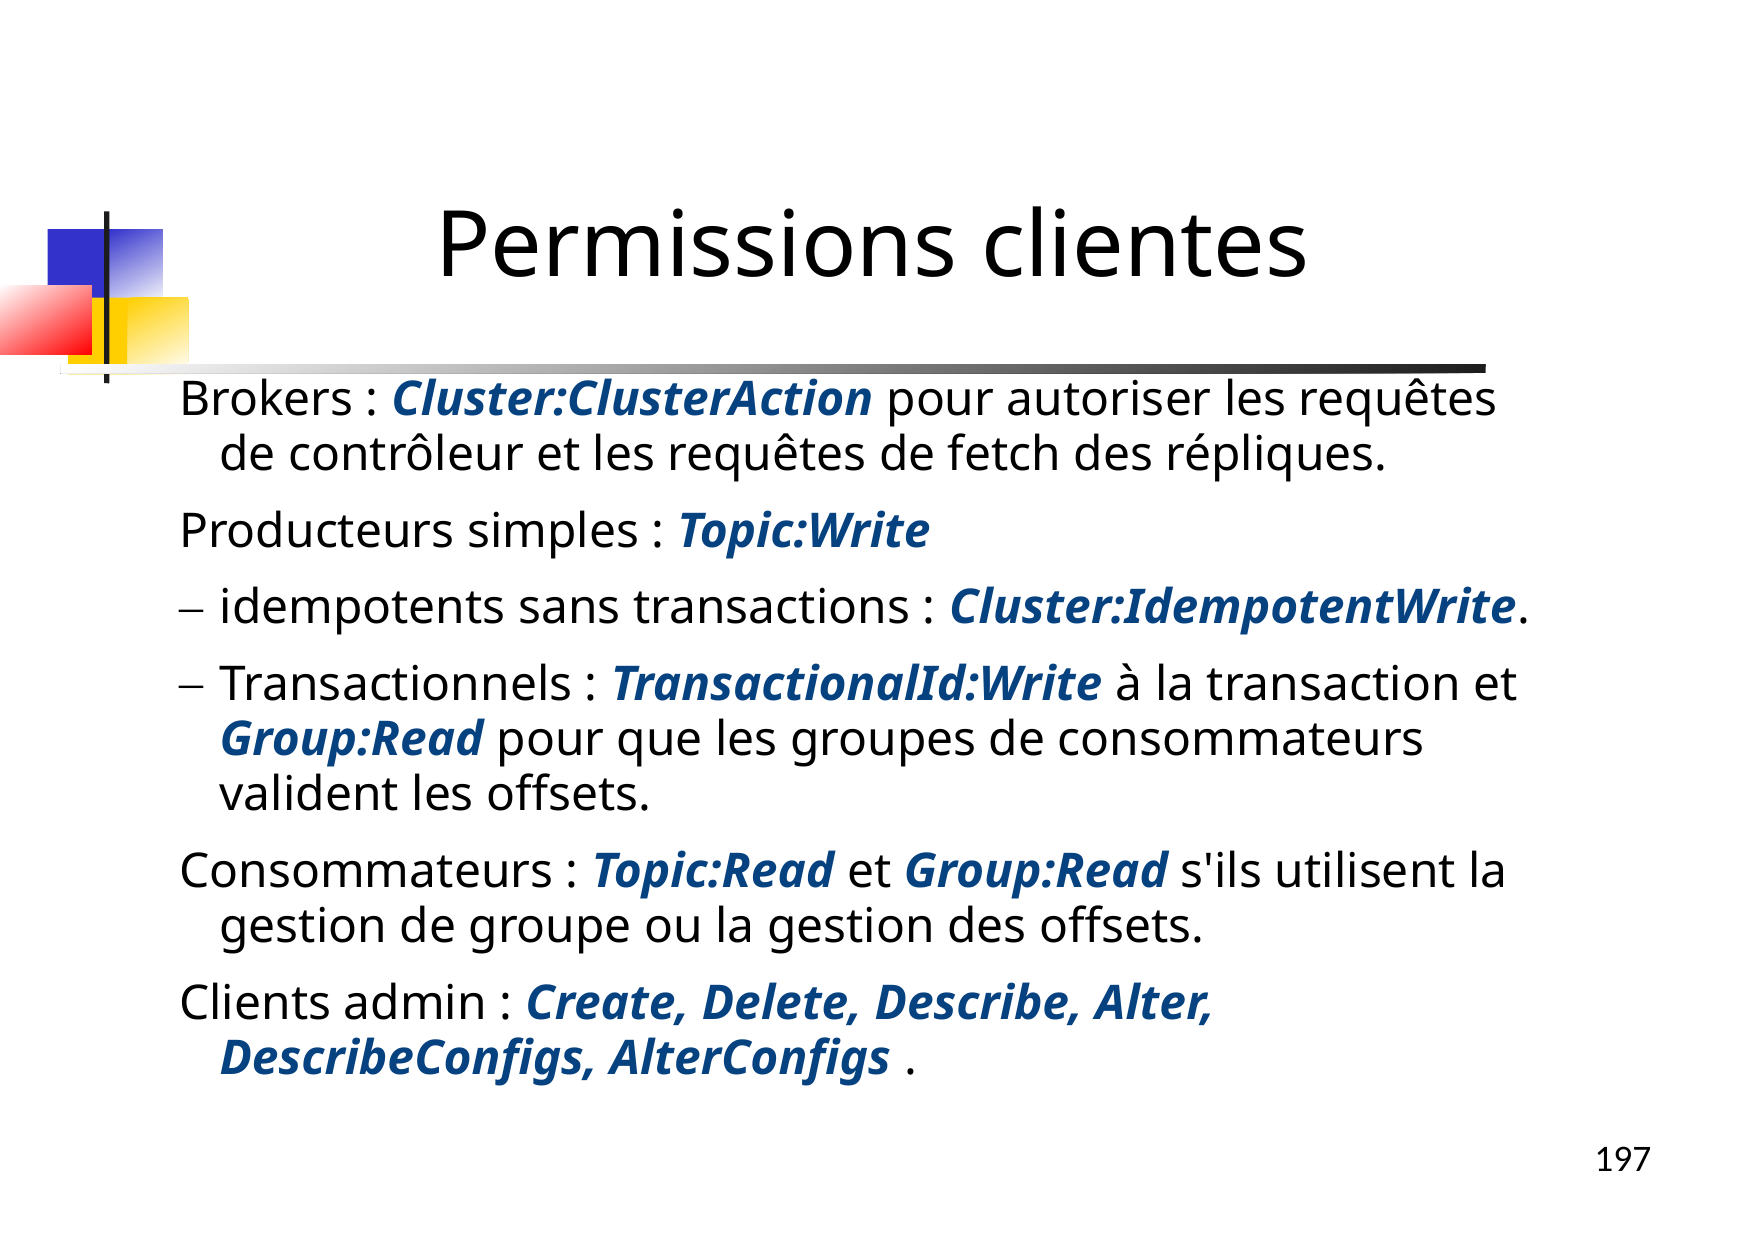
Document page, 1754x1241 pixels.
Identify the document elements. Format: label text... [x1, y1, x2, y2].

title Permissions clientes [179, 139, 1567, 351]
list Brokers : Cluster:ClusterAction pour autoriser les requêtes de contrôleur et les requêtes de fetch des répliques. Producteurs simples : Topic:Write idempotents sans transactions : Cluster:IdempotentWrite. Transactionnels : TransactionalId:Write à la transaction et Group:Read pour que les groupes de consommateurs valident les offsets. Consommateurs : Topic:Read et Group:Read s'ils utilisent la gestion de groupe ou la gestion des offsets. Clients admin : Create, Delete, Describe, Alter, DescribeConfigs, AlterConfigs . [179, 371, 1567, 1091]
